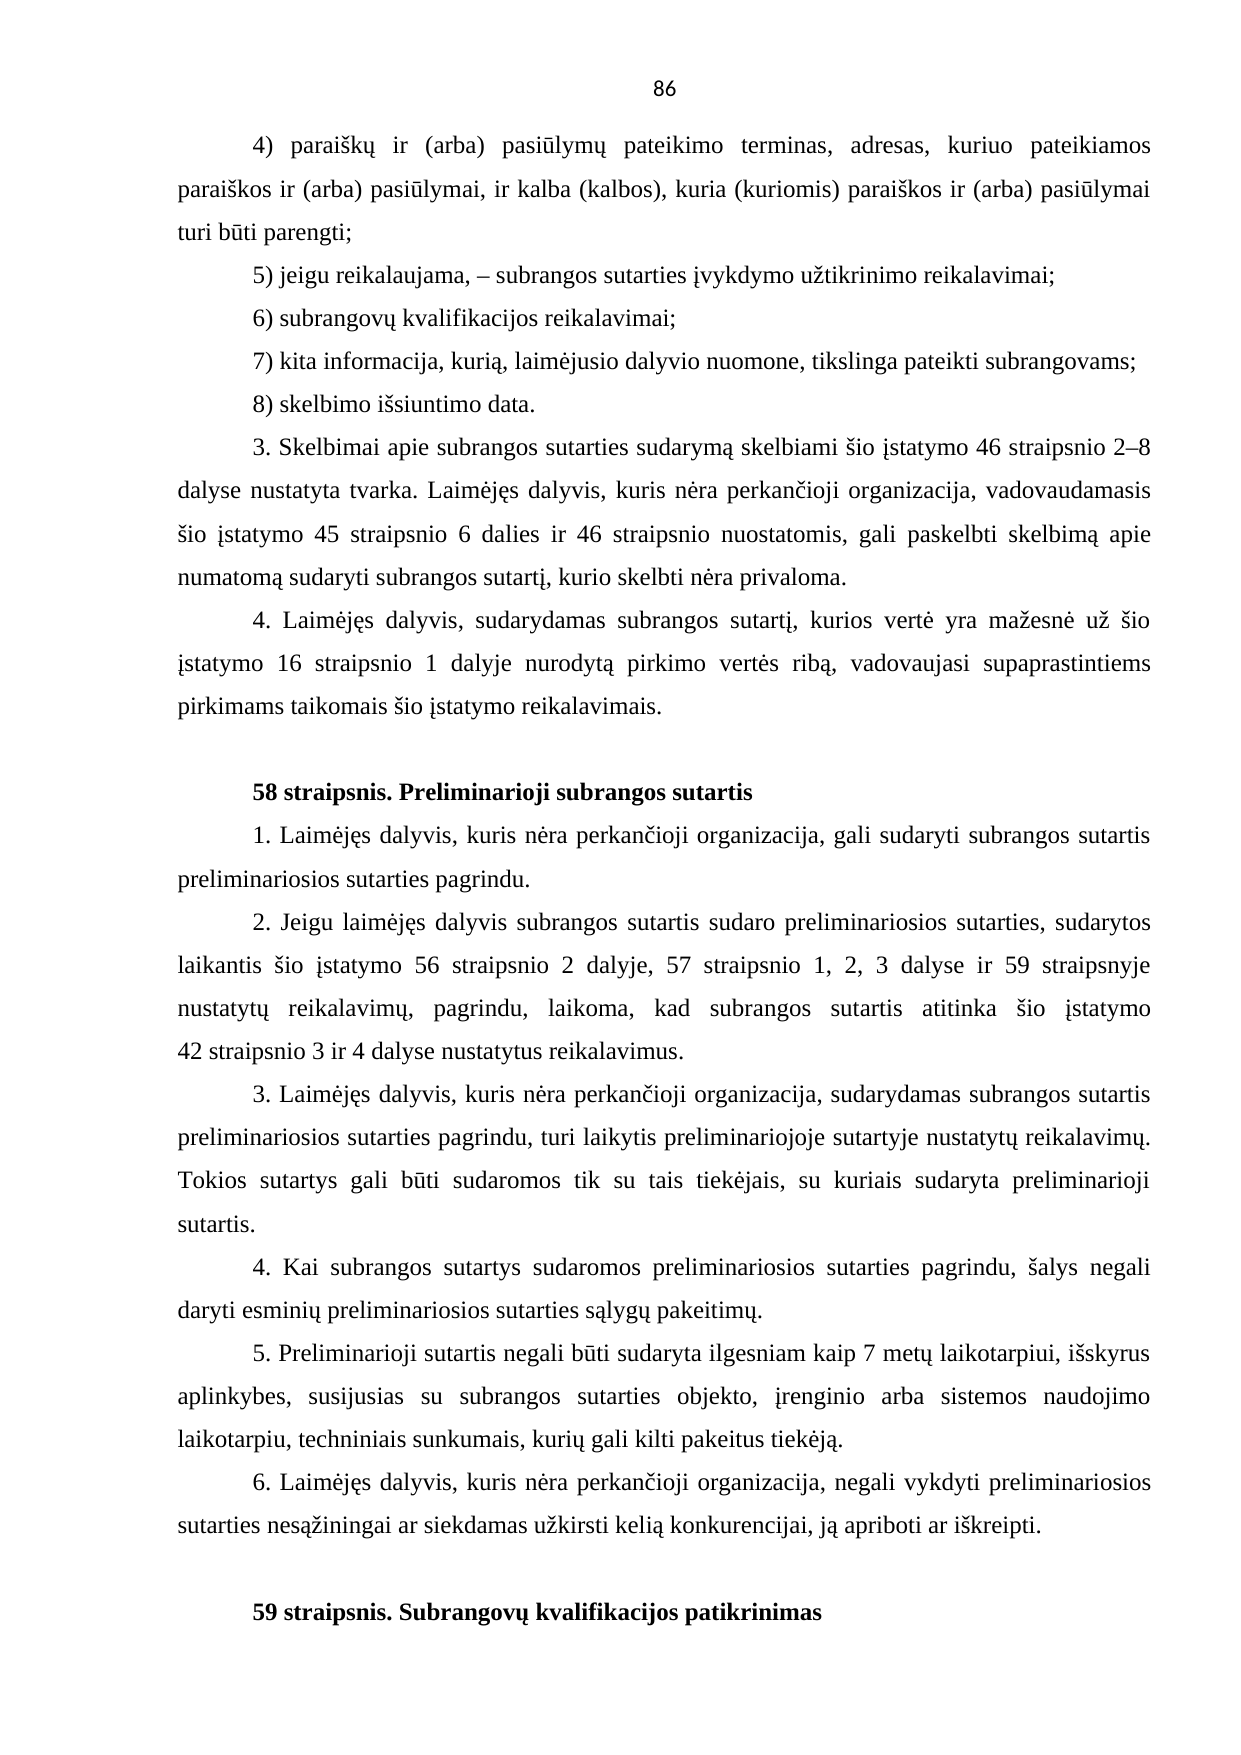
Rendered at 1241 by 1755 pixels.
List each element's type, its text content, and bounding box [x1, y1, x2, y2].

text 2. Jeigu laimėjęs dalyvis subrangos sutartis sudaro preliminariosios sutarties, sudarytos laikantis šio įstatymo 56 straipsnio 2 dalyje, 57 straipsnio 1, 2, 3 dalyse ir 59 straipsnyje nustatytų reikalavimų, pagrindu, laikoma, kad subrangos sutartis atitinka šio įstatymo 42 straipsnio 3 ir 4 dalyse nustatytus reikalavimus. [177, 907, 1152, 1065]
text 7) kita informacija, kurią, laimėjusio dalyvio nuomone, tikslinga pateikti subrangovams; [177, 346, 1152, 375]
text 59 straipsnis. Subrangovų kvalifikacijos patikrinimas [177, 1597, 1152, 1626]
text 4. Laimėjęs dalyvis, sudarydamas subrangos sutartį, kurios vertė yra mažesnė už šio įstatymo 16 straipsnio 1 dalyje nurodytą pirkimo vertės ribą, vadovaujasi supaprastintiems pirkimams taikomais šio įstatymo reikalavimais. [177, 605, 1152, 720]
text 4) paraiškų ir (arba) pasiūlymų pateikimo terminas, adresas, kuriuo pateikiamos paraiškos ir (arba) pasiūlymai, ir kalba (kalbos), kuria (kuriomis) paraiškos ir (arba) pasiūlymai turi būti parengti; [177, 131, 1152, 246]
text 6) subrangovų kvalifikacijos reikalavimai; [177, 303, 1152, 332]
text 3. Laimėjęs dalyvis, kuris nėra perkančioji organizacija, sudarydamas subrangos sutartis preliminariosios sutarties pagrindu, turi laikytis preliminariojoje sutartyje nustatytų reikalavimų. Tokios sutartys gali būti sudaromos tik su tais tiekėjais, su kuriais sudaryta preliminarioji sutartis. [177, 1079, 1152, 1237]
text 5) jeigu reikalaujama, – subrangos sutarties įvykdymo užtikrinimo reikalavimai; [177, 260, 1152, 289]
text 1. Laimėjęs dalyvis, kuris nėra perkančioji organizacija, gali sudaryti subrangos sutartis preliminariosios sutarties pagrindu. [177, 821, 1152, 892]
text 8) skelbimo išsiuntimo data. [177, 389, 1152, 418]
text 3. Skelbimai apie subrangos sutarties sudarymą skelbiami šio įstatymo 46 straipsnio 2–8 dalyse nustatyta tvarka. Laimėjęs dalyvis, kuris nėra perkančioji organizacija, vadovaudamasis šio įstatymo 45 straipsnio 6 dalies ir 46 straipsnio nuostatomis, gali paskelbti skelbimą apie numatomą sudaryti subrangos sutartį, kurio skelbti nėra privaloma. [177, 432, 1152, 591]
text 58 straipsnis. Preliminarioji subrangos sutartis [177, 777, 1152, 806]
text 5. Preliminarioji sutartis negali būti sudaryta ilgesniam kaip 7 metų laikotarpiui, išskyrus aplinkybes, susijusias su subrangos sutarties objekto, įrenginio arba sistemos naudojimo laikotarpiu, techniniais sunkumais, kurių gali kilti pakeitus tiekėją. [177, 1338, 1152, 1453]
text 4. Kai subrangos sutartys sudaromos preliminariosios sutarties pagrindu, šalys negali daryti esminių preliminariosios sutarties sąlygų pakeitimų. [177, 1252, 1152, 1324]
text 6. Laimėjęs dalyvis, kuris nėra perkančioji organizacija, negali vykdyti preliminariosios sutarties nesąžiningai ar siekdamas užkirsti kelią konkurencijai, ją apriboti ar iškreipti. [177, 1467, 1152, 1539]
